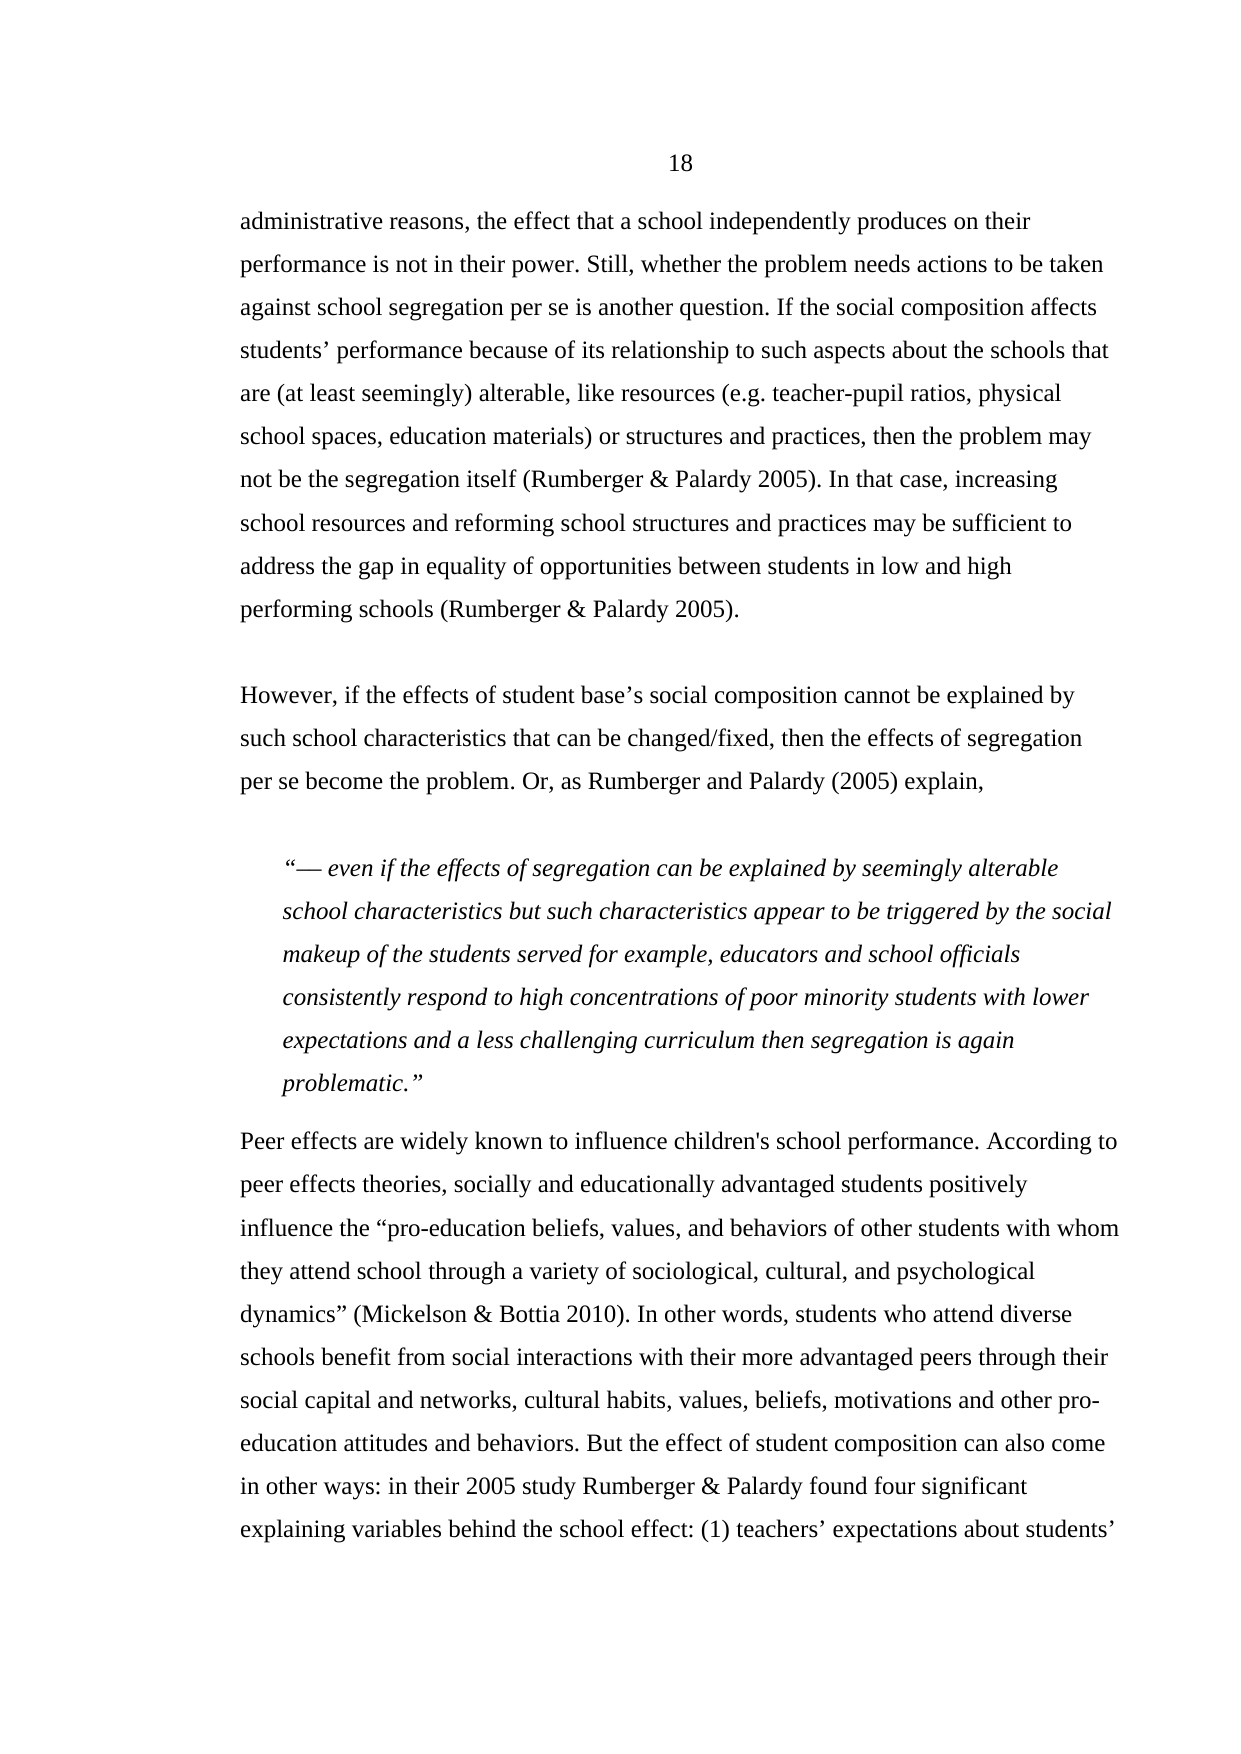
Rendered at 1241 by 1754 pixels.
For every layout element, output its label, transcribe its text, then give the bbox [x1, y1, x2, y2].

text administrative reasons, the effect that a school independently produces on their performance is not in their power. Still, whether the problem needs actions to be taken against school segregation per se is another question. If the social composition affects students’ performance because of its relationship to such aspects about the schools that are (at least seemingly) alterable, like resources (e.g. teacher-pupil ratios, physical school spaces, education materials) or structures and practices, then the problem may not be the segregation itself (Rumberger & Palardy 2005). In that case, increasing school resources and reforming school structures and practices may be sufficient to address the gap in equality of opportunities between students in low and high performing schools (Rumberger & Palardy 2005). [240, 206, 1121, 623]
text “–– even if the effects of segregation can be explained by seemingly alterable school characteristics but such characteristics appear to be triggered by the social makeup of the students served for example, educators and school officials consistently respond to high concentrations of poor minority students with lower expectations and a less challenging curriculum then segregation is again problematic.” [282, 853, 1121, 1097]
text Peer effects are widely known to influence children's school performance. According to peer effects theories, socially and educationally advantaged students positively influence the “pro-education beliefs, values, and behaviors of other students with whom they attend school through a variety of sociological, cultural, and psychological dynamics” (Mickelson & Bottia 2010). In other words, students who attend diverse schools benefit from social interactions with their more advantaged peers through their social capital and networks, cultural habits, values, beliefs, motivations and other pro-education attitudes and behaviors. But the effect of student composition can also come in other ways: in their 2005 study Rumberger & Palardy found four significant explaining variables behind the school effect: (1) teachers’ expectations about students’ [240, 1126, 1121, 1543]
text However, if the effects of student base’s social composition cannot be explained by such school characteristics that can be changed/fixed, then the effects of segregation per se become the problem. Or, as Rumberger and Palardy (2005) explain, [240, 680, 1121, 795]
